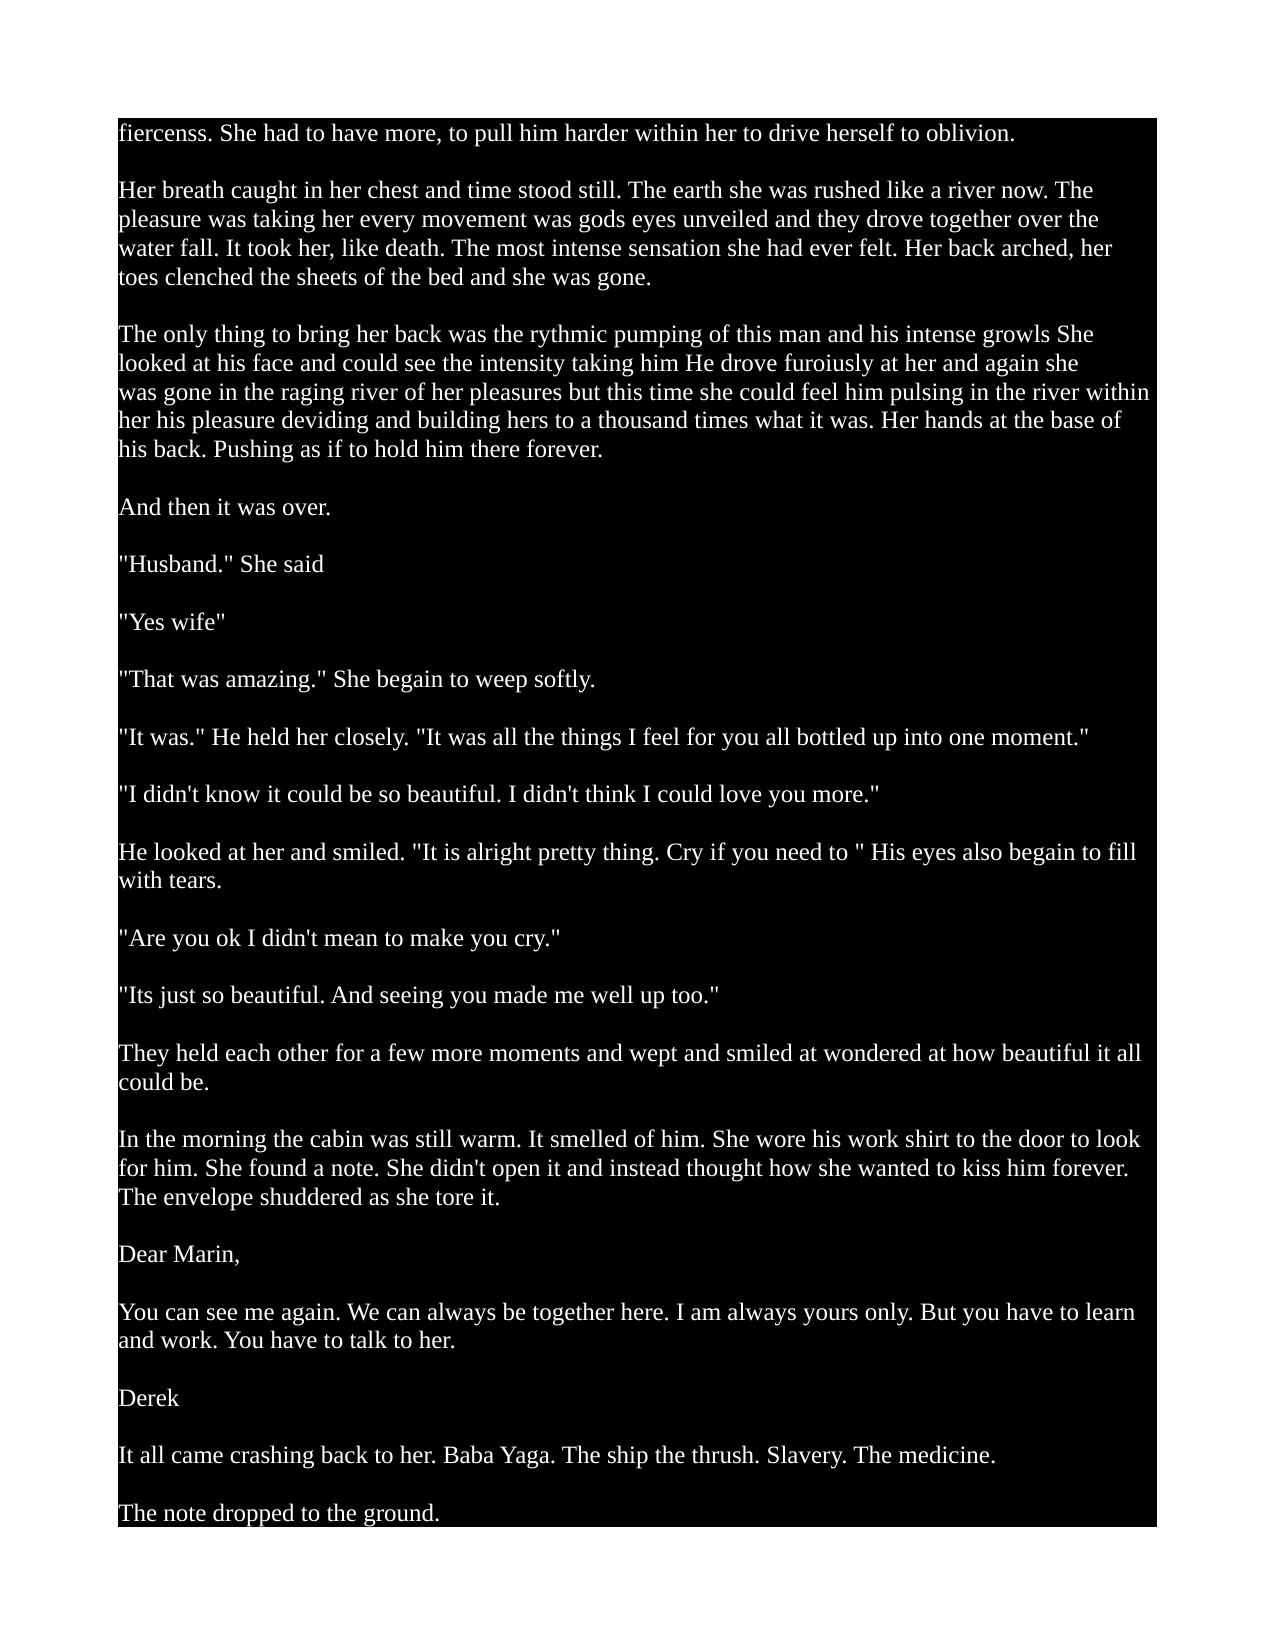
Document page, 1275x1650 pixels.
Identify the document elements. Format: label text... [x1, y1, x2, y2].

text "That was amazing." She begain to weep softly. [118, 664, 1157, 693]
text Derek [118, 1383, 1157, 1412]
text was gone in the raging river of her pleasures but this time she could feel him pulsing in the river within her his pleasure deviding and building hers to a thousand times what it was. Her hands at the base of his back. Pushing as if to hold him there forever. [118, 377, 1157, 463]
text The note dropped to the ground. [118, 1498, 1157, 1527]
text And then it was over. [118, 492, 1157, 521]
text It all came crashing back to her. Baba Yaga. The ship the thrush. Slavery. The medicine. [118, 1441, 1157, 1469]
text "I didn't know it could be so beautiful. I didn't think I could love you more." He looked at her and smiled. "It is alright pretty thing. Cry if you need to " His eyes also begain to fill with tears. "Are you ok I didn't mean to make you cry." "Its just so beautiful. And seeing you made me well up too." [118, 779, 1157, 1009]
text They held each other for a few more moments and wept and smiled at wondered at how beautiful it all could be. In the morning the cabin was still warm. It smelled of him. She wore his work shirt to the door to look for him. She found a note. She didn't open it and instead thought how she wanted to kiss him forever. The envelope shuddered as she tore it. Dear Marin, You can see me again. We can always be together here. I am always yours only. But you have to learn and work. You have to talk to her. [118, 1038, 1157, 1354]
text fiercenss. She had to have more, to pull him harder within her to drive herself to oblivion. [118, 118, 1157, 147]
text Her breath caught in her chest and time stood still. The earth she was rushed like a river now. The pleasure was taking her every movement was gods eyes unveiled and they drove together over the water fall. It took her, like death. The most intense sensation she had ever felt. Her back arched, her toes clenched the sheets of the bed and she was gone. The only thing to bring her back was the rythmic pumping of this man and his intense growls She looked at his face and could see the intensity taking him He drove furoiusly at her and again she [118, 147, 1157, 377]
text "It was." He held her closely. "It was all the things I feel for you all bottled up into one moment." [118, 722, 1157, 751]
text "Husband." She said [118, 549, 1157, 578]
text "Yes wife" [118, 607, 1157, 636]
